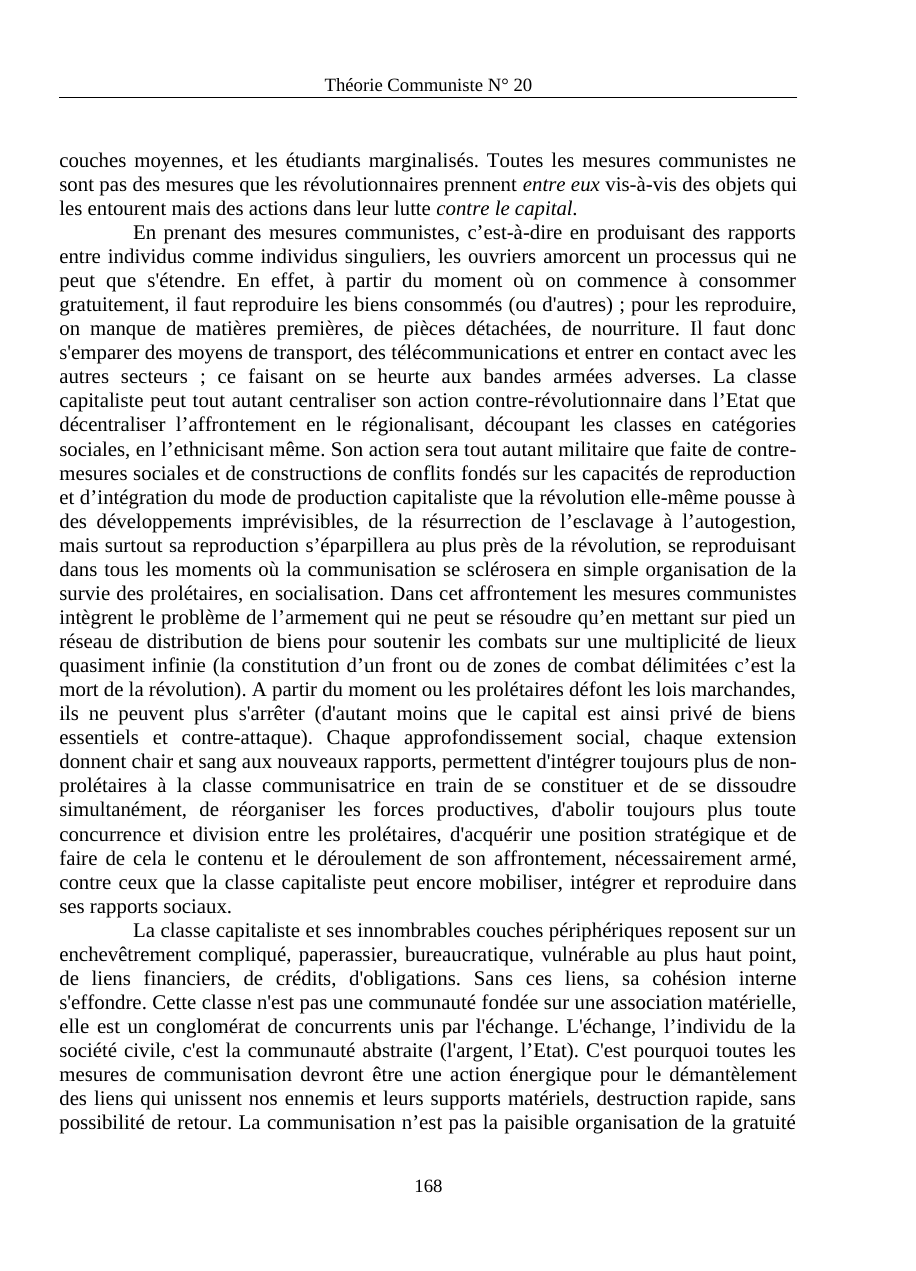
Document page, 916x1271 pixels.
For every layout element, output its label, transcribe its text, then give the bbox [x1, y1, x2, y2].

text En prenant des mesures communistes, c’est-à-dire en produisant des rapports entre individus comme individus singuliers, les ouvriers amorcent un processus qui ne peut que s'étendre. En effet, à partir du moment où on commence à consommer gratuitement, il faut reproduire les biens consommés (ou d'autres) ; pour les reproduire, on manque de matières premières, de pièces détachées, de nourriture. Il faut donc s'emparer des moyens de transport, des télécommunications et entrer en contact avec les autres secteurs ; ce faisant on se heurte aux bandes armées adverses. La classe capitaliste peut tout autant centraliser son action contre-révolutionnaire dans l’Etat que décentraliser l’affrontement en le régionalisant, découpant les classes en catégories sociales, en l’ethnicisant même. Son action sera tout autant militaire que faite de contre-mesures sociales et de constructions de conflits fondés sur les capacités de reproduction et d’intégration du mode de production capitaliste que la révolution elle-même pousse à des développements imprévisibles, de la résurrection de l’esclavage à l’autogestion, mais surtout sa reproduction s’éparpillera au plus près de la révolution, se reproduisant dans tous les moments où la communisation se sclérosera en simple organisation de la survie des prolétaires, en socialisation. Dans cet affrontement les mesures communistes intègrent le problème de l’armement qui ne peut se résoudre qu’en mettant sur pied un réseau de distribution de biens pour soutenir les combats sur une multiplicité de lieux quasiment infinie (la constitution d’un front ou de zones de combat délimitées c’est la mort de la révolution). A partir du moment ou les prolétaires défont les lois marchandes, ils ne peuvent plus s'arrêter (d'autant moins que le capital est ainsi privé de biens essentiels et contre-attaque). Chaque approfondissement social, chaque extension donnent chair et sang aux nouveaux rapports, permettent d'intégrer toujours plus de non-prolétaires à la classe communisatrice en train de se constituer et de se dissoudre simultanément, de réorganiser les forces productives, d'abolir toujours plus toute concurrence et division entre les prolétaires, d'acquérir une position stratégique et de faire de cela le contenu et le déroulement de son affrontement, nécessairement armé, contre ceux que la classe capitaliste peut encore mobiliser, intégrer et reproduire dans ses rapports sociaux. [59, 220, 797, 918]
text La classe capitaliste et ses innombrables couches périphériques reposent sur un enchevêtrement compliqué, paperassier, bureaucratique, vulnérable au plus haut point, de liens financiers, de crédits, d'obligations. Sans ces liens, sa cohésion interne s'effondre. Cette classe n'est pas une communauté fondée sur une association matérielle, elle est un conglomérat de concurrents unis par l'échange. L'échange, l’individu de la société civile, c'est la communauté abstraite (l'argent, l’Etat). C'est pourquoi toutes les mesures de communisation devront être une action énergique pour le démantèlement des liens qui unissent nos ennemis et leurs supports matériels, destruction rapide, sans possibilité de retour. La communisation n’est pas la paisible organisation de la gratuité [59, 918, 797, 1134]
text couches moyennes, et les étudiants marginalisés. Toutes les mesures communistes ne sont pas des mesures que les révolutionnaires prennent entre eux vis-à-vis des objets qui les entourent mais des actions dans leur lutte contre le capital. [59, 148, 797, 220]
